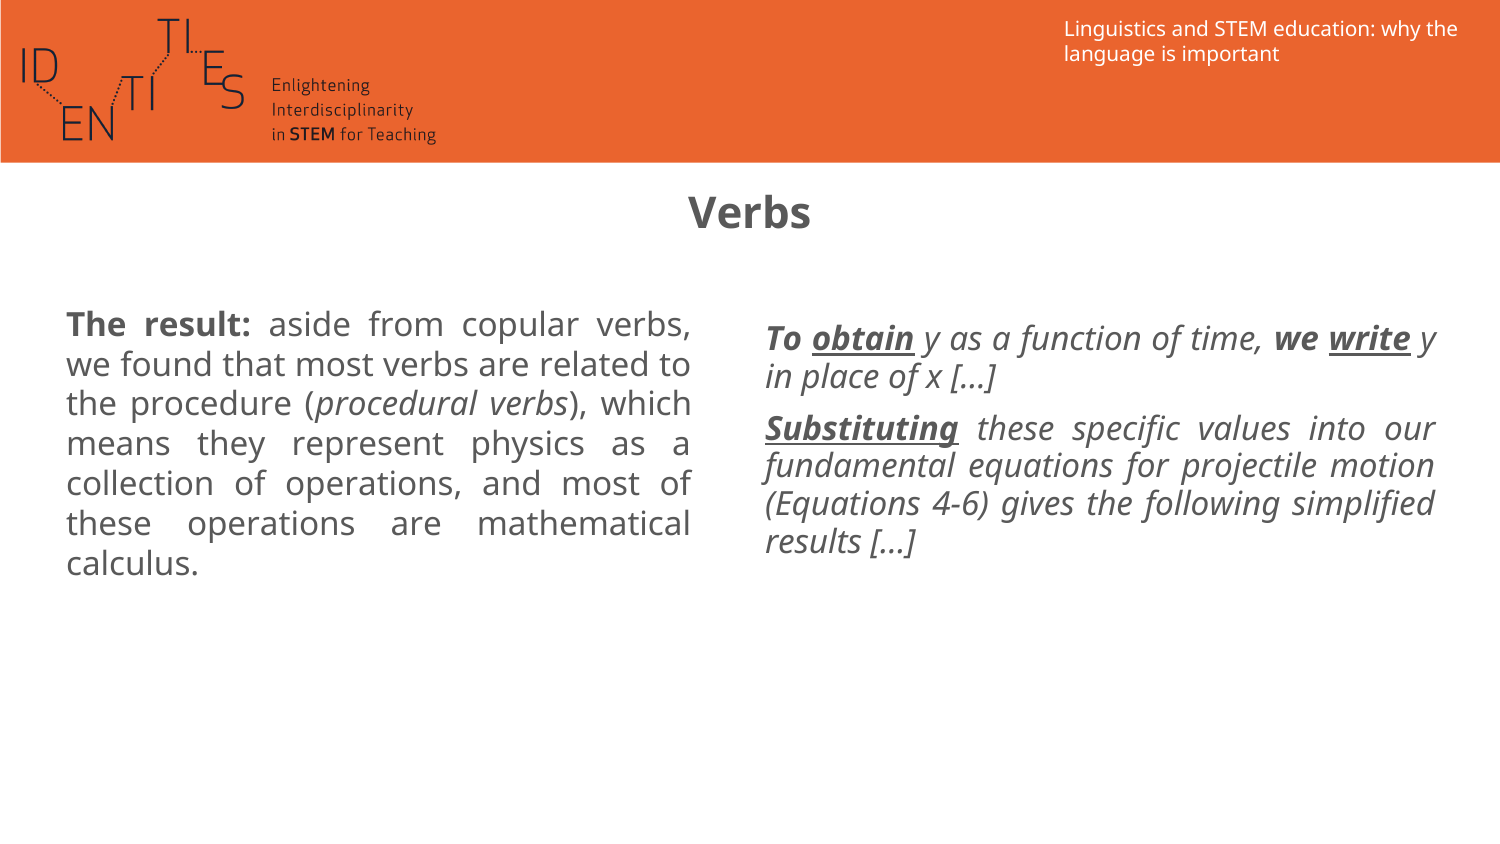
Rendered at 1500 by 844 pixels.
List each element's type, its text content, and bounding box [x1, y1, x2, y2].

picture [22, 15, 436, 148]
list To obtain y as a function of time, we write y in place of x […] Substituting these specific values into our fundamental equations for projectile motion (Equations 4-6) gives the following simplified results […] [750, 313, 1472, 641]
text_box [0, 0, 1500, 163]
list The result: aside from copular verbs, we found that most verbs are related to the procedure (procedural verbs), which means they represent physics as a collection of operations, and most of these operations are mathematical calculus. [51, 189, 708, 750]
title Verbs [51, 164, 1449, 259]
text_box Linguistics and STEM education: why the language is important [1048, 7, 1500, 155]
